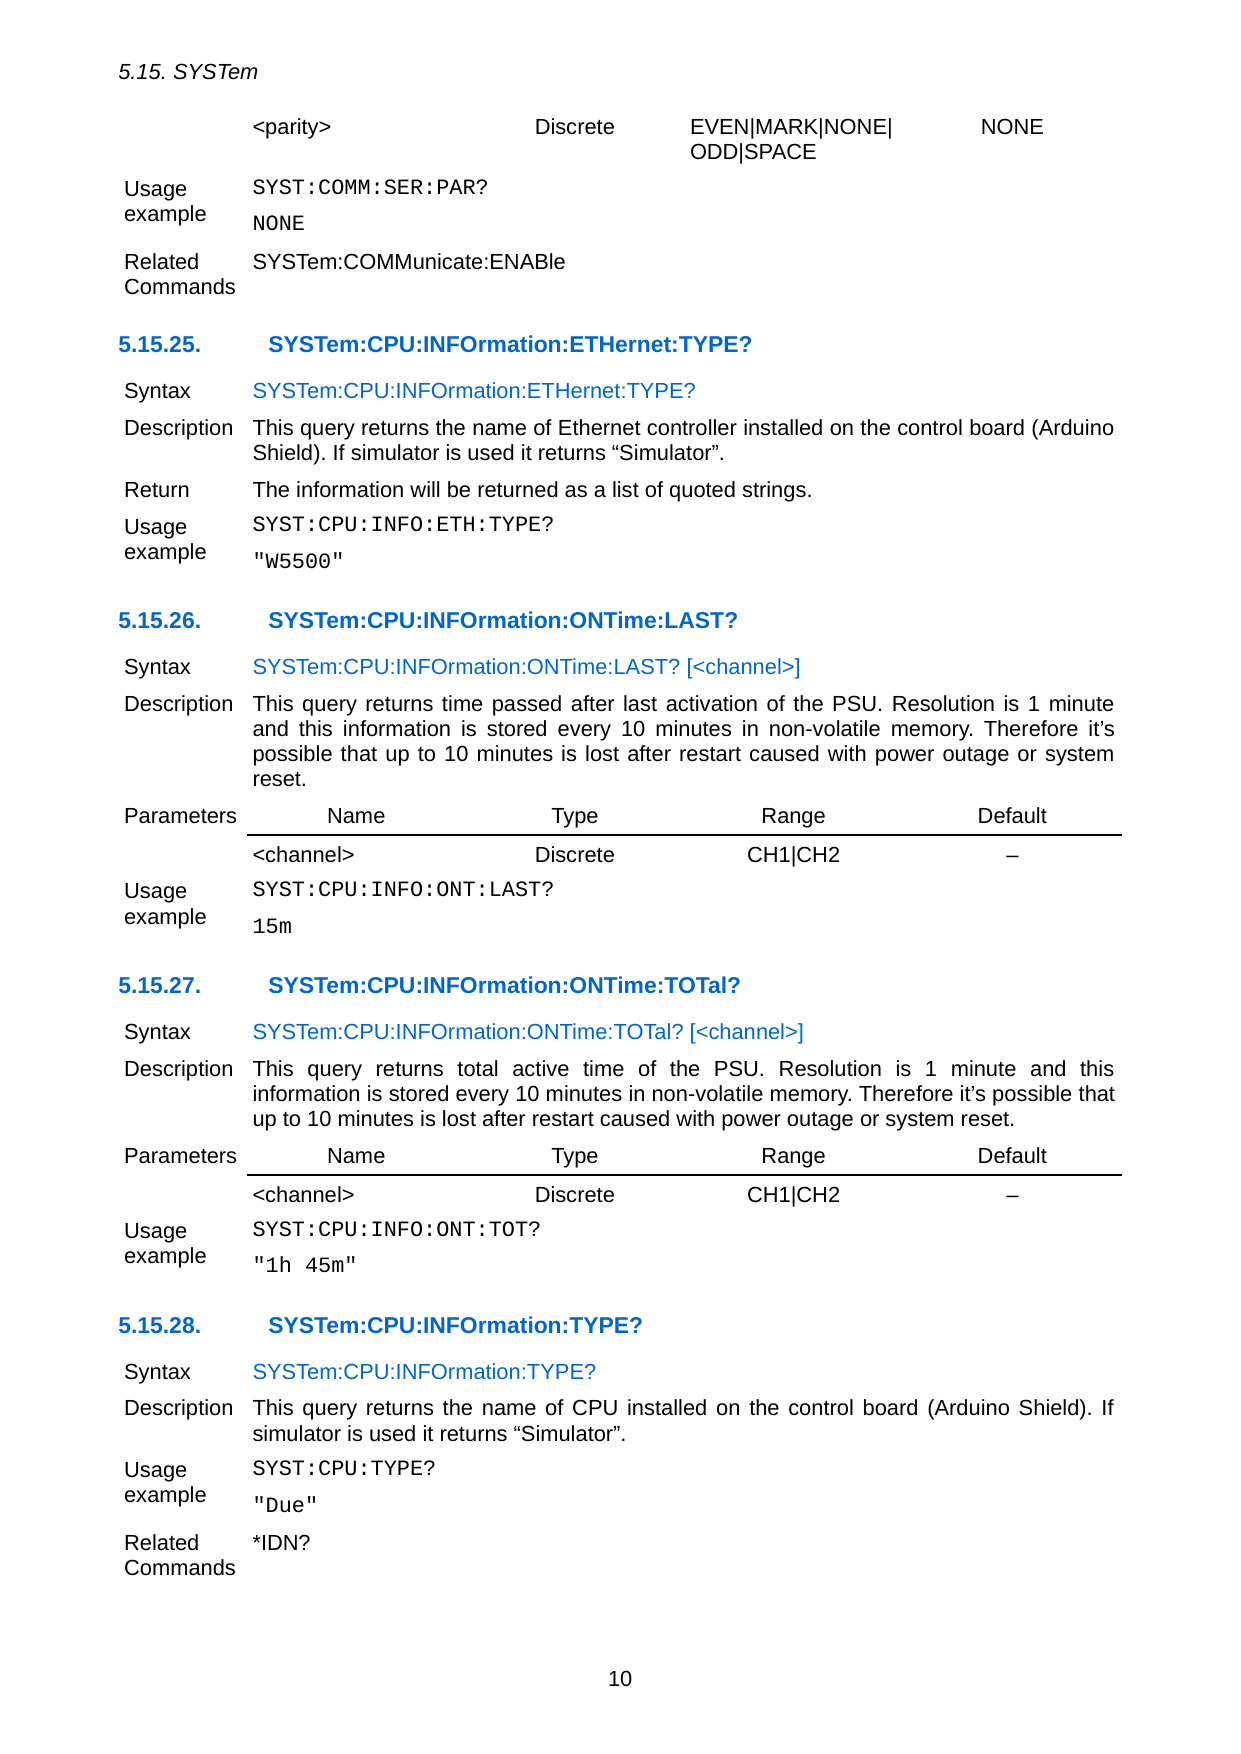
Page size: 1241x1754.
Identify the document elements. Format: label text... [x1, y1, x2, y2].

subtitle SYSTem:CPU:INFOrmation:TYPE? [118, 1312, 1122, 1338]
table_cell Usage example [118, 873, 247, 946]
table_cell – [903, 1176, 1122, 1212]
table_cell SYST:CPU:INFO:ONT:LAST? 15m [247, 873, 1122, 946]
table_cell The information will be returned as a list of quoted strings. [247, 471, 1122, 508]
table_cell This query returns time passed after last activation of the PSU. Resolution is 1 minute and this information is stored every 10 minutes in non-volatile memory. Therefore it’s possible that up to 10 minutes is lost after restart caused with power outage or system reset. [247, 685, 1122, 797]
table_header Syntax [118, 1013, 247, 1050]
table_cell Name [247, 797, 465, 834]
table_cell CH1|CH2 [684, 1176, 903, 1212]
table_cell Related Commands [118, 243, 247, 305]
table_cell Description [118, 685, 247, 797]
table_cell Usage example [118, 170, 247, 243]
table_cell Type [465, 1137, 684, 1174]
table_cell Usage example [118, 1213, 247, 1285]
table_cell Parameters [118, 1137, 247, 1212]
subtitle SYSTem:CPU:INFOrmation:ONTime:TOTal? [118, 972, 1122, 998]
table_cell Description [118, 409, 247, 471]
table_cell Description [118, 1050, 247, 1137]
table_cell Discrete [465, 106, 684, 170]
table_cell NONE [903, 106, 1122, 170]
table_cell Range [684, 1137, 903, 1174]
table_cell Discrete [465, 1176, 684, 1212]
table_cell SYSTem:COMMunicate:ENABle [247, 243, 1122, 305]
table_cell Description [118, 1390, 247, 1451]
table_cell Type [465, 797, 684, 834]
table_cell SYST:CPU:TYPE? "Due" [247, 1451, 1122, 1524]
table_cell <channel> [247, 1176, 465, 1212]
table_header SYSTem:CPU:INFOrmation:TYPE? [247, 1353, 1122, 1389]
table_cell <channel> [247, 836, 465, 873]
table_cell Usage example [118, 1451, 247, 1524]
table_cell Return [118, 471, 247, 508]
table_cell Usage example [118, 508, 247, 581]
table_cell SYST:CPU:INFO:ETH:TYPE? "W5500" [247, 508, 1122, 581]
table_cell – [903, 836, 1122, 873]
table_cell Name [247, 1137, 465, 1174]
table_cell This query returns total active time of the PSU. Resolution is 1 minute and this information is stored every 10 minutes in non-volatile memory. Therefore it’s possible that up to 10 minutes is lost after restart caused with power outage or system reset. [247, 1050, 1122, 1137]
table_cell This query returns the name of CPU installed on the control board (Arduino Shield). If simulator is used it returns “Simulator”. [247, 1390, 1122, 1451]
table_header SYSTem:CPU:INFOrmation:ETHernet:TYPE? [247, 373, 1122, 409]
table_cell <parity> [247, 106, 465, 170]
table_cell Default [903, 1137, 1122, 1174]
table_cell *IDN? [247, 1524, 1122, 1586]
table_cell Range [684, 797, 903, 834]
table_cell This query returns the name of Ethernet controller installed on the control board (Arduino Shield). If simulator is used it returns “Simulator”. [247, 409, 1122, 471]
table_header Syntax [118, 648, 247, 685]
subtitle SYSTem:CPU:INFOrmation:ONTime:LAST? [118, 607, 1122, 633]
table_cell Parameters [118, 797, 247, 873]
table_cell CH1|CH2 [684, 836, 903, 873]
table_cell Default [903, 797, 1122, 834]
table_cell Discrete [465, 836, 684, 873]
table_cell SYST:COMM:SER:PAR? NONE [247, 170, 1122, 243]
table_cell EVEN|MARK|NONE|ODD|SPACE [684, 106, 903, 170]
subtitle SYSTem:CPU:INFOrmation:ETHernet:TYPE? [118, 331, 1122, 358]
table_header Syntax [118, 1353, 247, 1389]
table_header SYSTem:CPU:INFOrmation:ONTime:LAST? [<channel>] [247, 648, 1122, 685]
table_cell [118, 106, 247, 170]
table_header SYSTem:CPU:INFOrmation:ONTime:TOTal? [<channel>] [247, 1013, 1122, 1050]
table_cell SYST:CPU:INFO:ONT:TOT? "1h 45m" [247, 1213, 1122, 1285]
table_cell Related Commands [118, 1524, 247, 1586]
table_header Syntax [118, 373, 247, 409]
